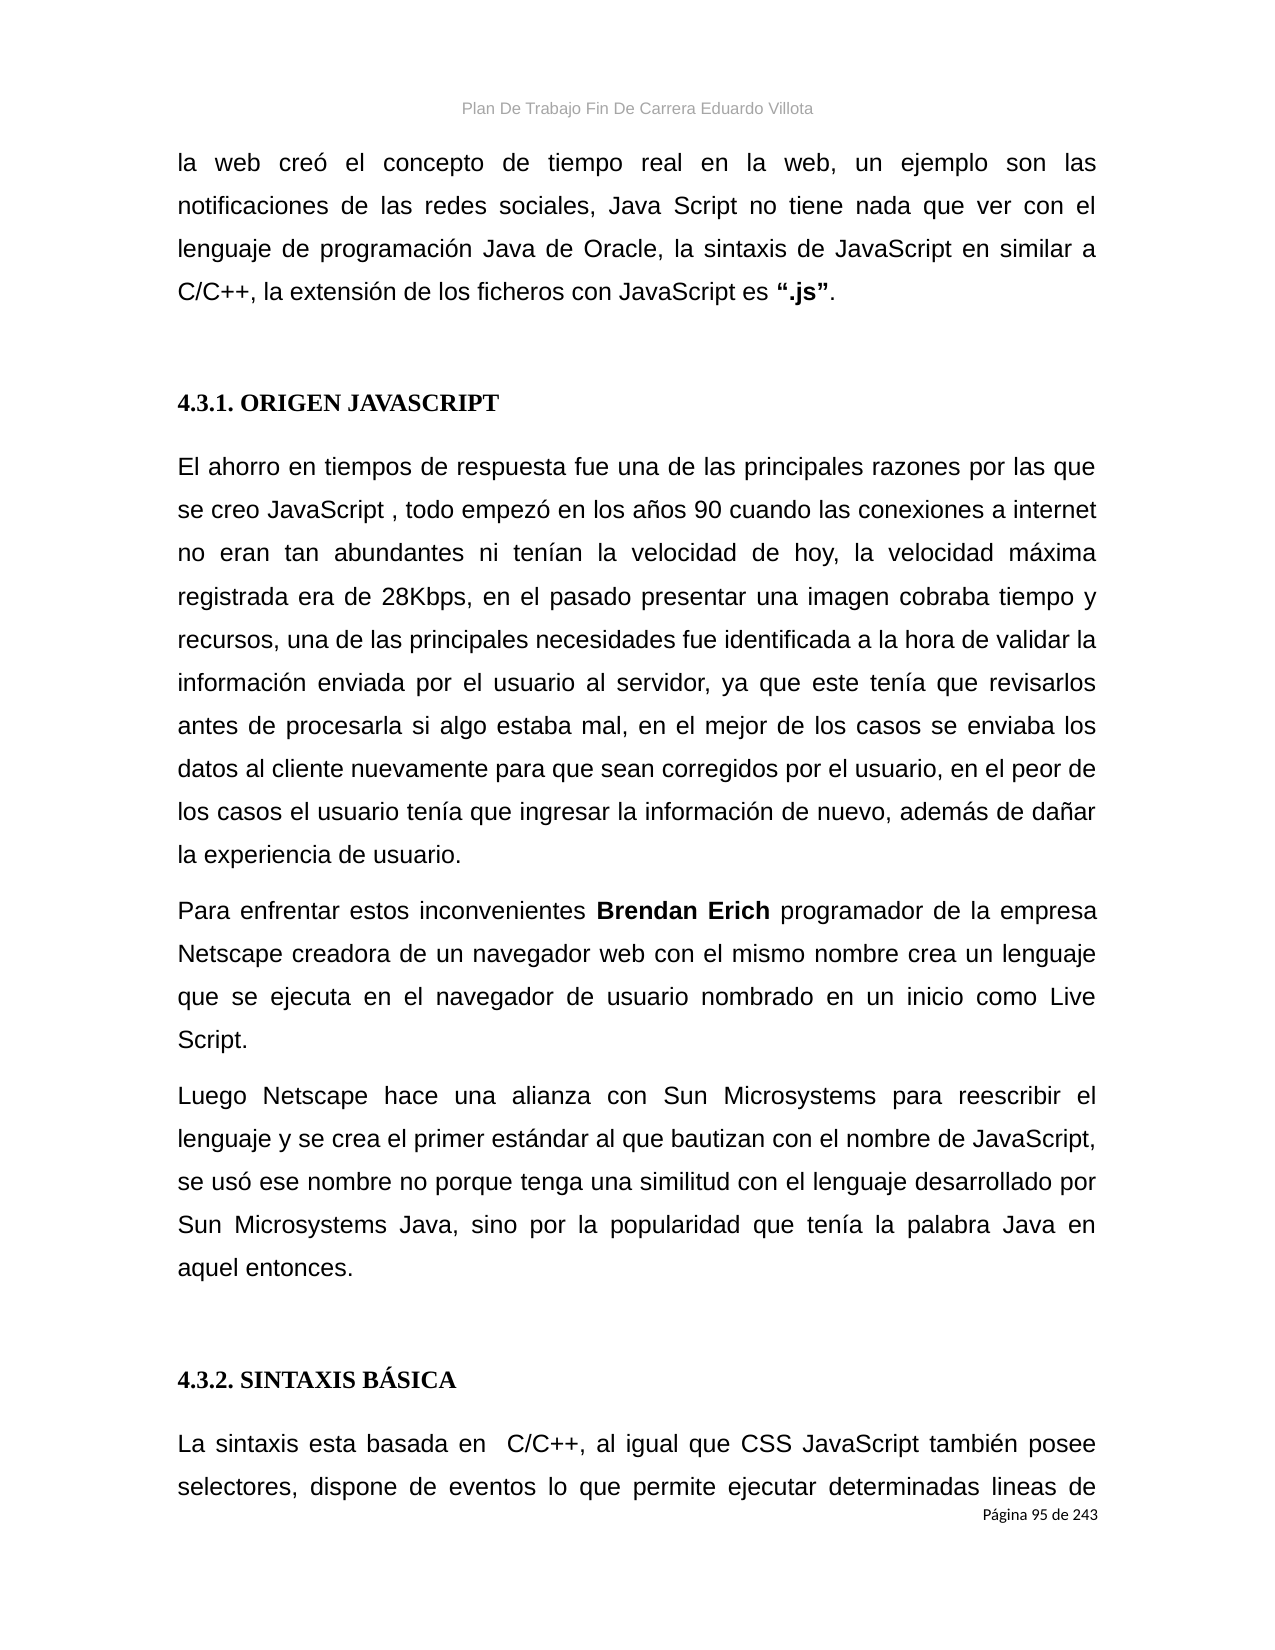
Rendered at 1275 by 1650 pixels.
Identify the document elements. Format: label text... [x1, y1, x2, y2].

text 4.3.1. ORIGEN JAVASCRIPT [177, 388, 1098, 417]
text Luego Netscape hace una alianza con Sun Microsystems para reescribir el lenguaje y se crea el primer estándar al que bautizan con el nombre de JavaScript, se usó ese nombre no porque tenga una similitud con el lenguaje desarrollado por Sun Microsystems Java, sino por la popularidad que tenía la palabra Java en aquel entonces. [177, 1081, 1098, 1282]
text Para enfrentar estos inconvenientes Brendan Erich programador de la empresa Netscape creadora de un navegador web con el mismo nombre crea un lenguaje que se ejecuta en el navegador de usuario nombrado en un inicio como Live Script. [177, 896, 1098, 1054]
text la web creó el concepto de tiempo real en la web, un ejemplo son las notificaciones de las redes sociales, Java Script no tiene nada que ver con el lenguaje de programación Java de Oracle, la sintaxis de JavaScript en similar a C/C++, la extensión de los ficheros con JavaScript es “.js”. [177, 148, 1098, 306]
text 4.3.2. SINTAXIS BÁSICA [177, 1365, 1098, 1393]
text El ahorro en tiempos de respuesta fue una de las principales razones por las que se creo JavaScript , todo empezó en los años 90 cuando las conexiones a internet no eran tan abundantes ni tenían la velocidad de hoy, la velocidad máxima registrada era de 28Kbps, en el pasado presentar una imagen cobraba tiempo y recursos, una de las principales necesidades fue identificada a la hora de validar la información enviada por el usuario al servidor, ya que este tenía que revisarlos antes de procesarla si algo estaba mal, en el mejor de los casos se enviaba los datos al cliente nuevamente para que sean corregidos por el usuario, en el peor de los casos el usuario tenía que ingresar la información de nuevo, además de dañar la experiencia de usuario. [177, 452, 1098, 869]
text La sintaxis esta basada en C/C++, al igual que CSS JavaScript también posee selectores, dispone de eventos lo que permite ejecutar determinadas lineas de [177, 1429, 1098, 1501]
